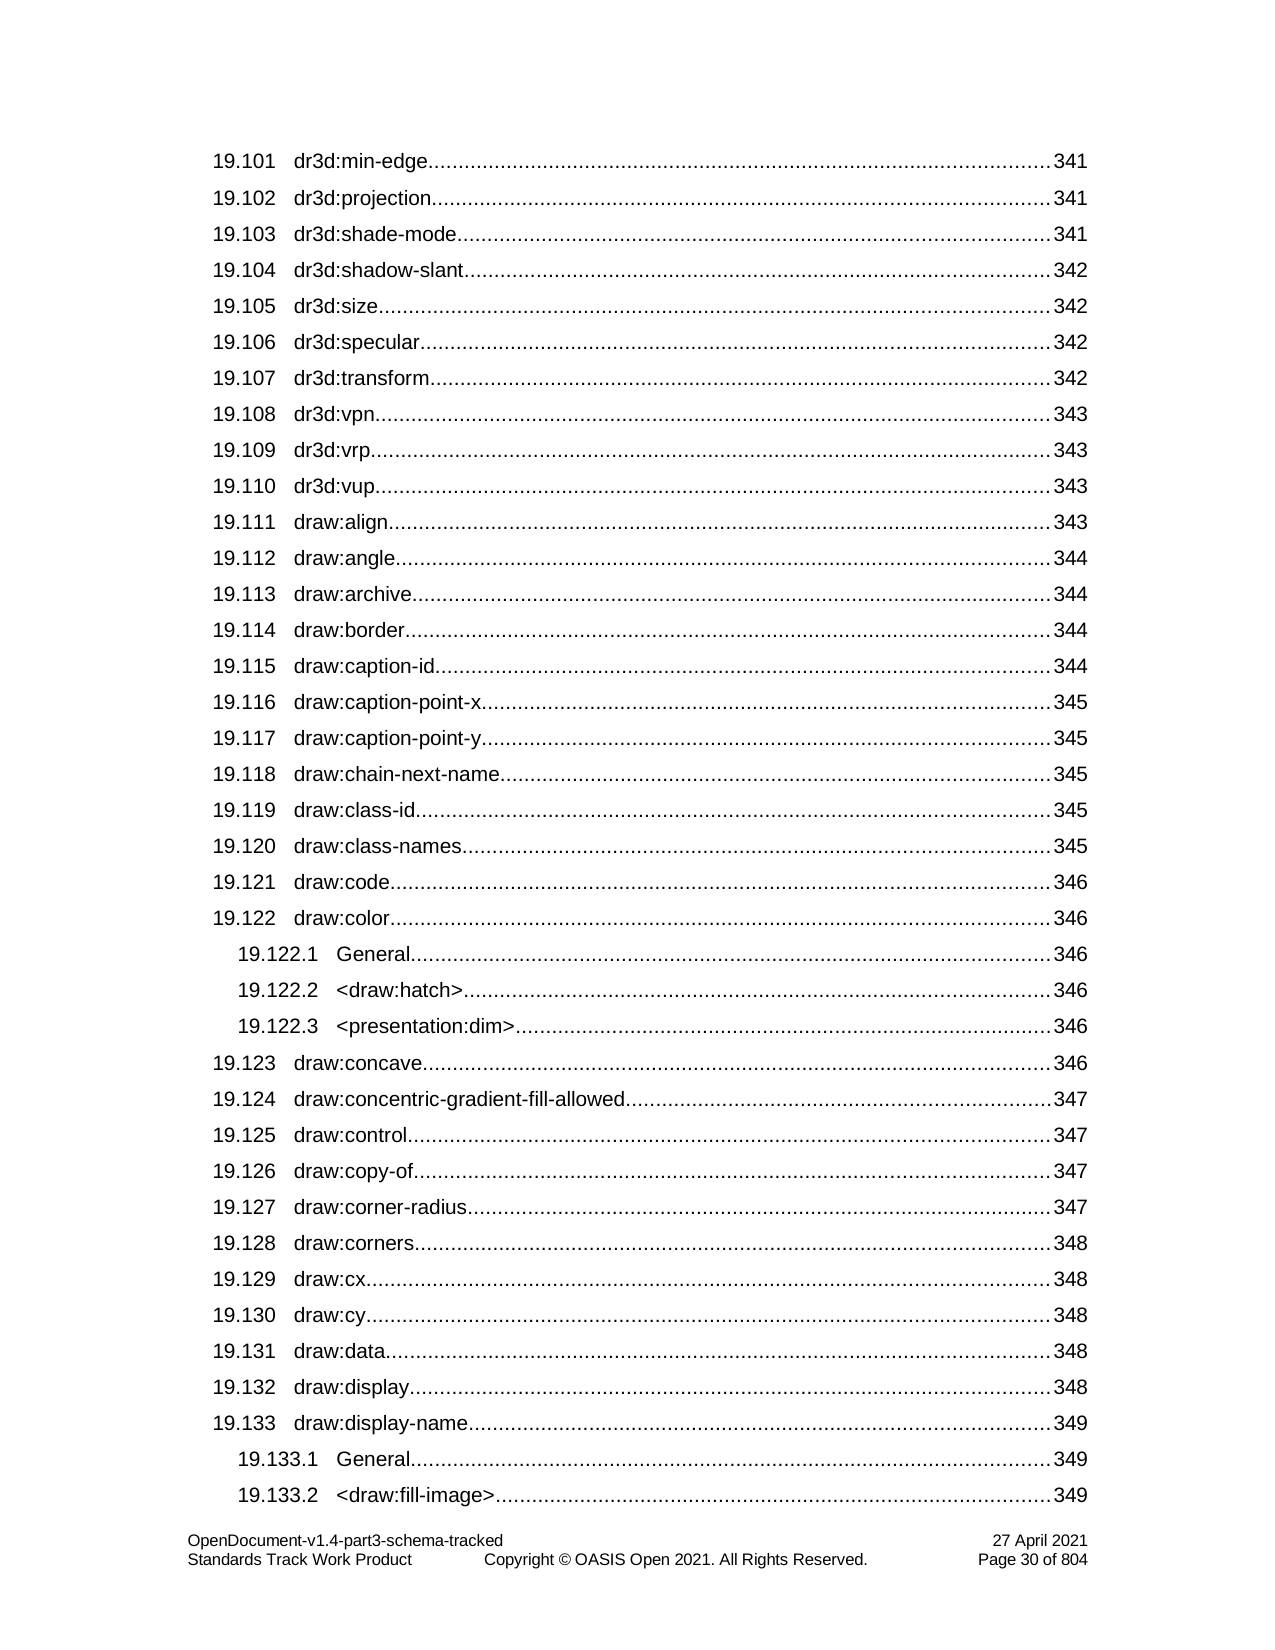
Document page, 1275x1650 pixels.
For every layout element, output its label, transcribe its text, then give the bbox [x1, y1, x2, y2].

text 19.133 draw:display-name 349 [212, 1411, 1088, 1435]
text 19.127 draw:corner-radius 347 [212, 1195, 1088, 1219]
text 19.130 draw:cy 348 [212, 1303, 1088, 1327]
text 19.104 dr3d:shadow-slant 342 [212, 258, 1088, 282]
text 19.122.2 <draw:hatch> 346 [237, 979, 1088, 1002]
text 19.101 dr3d:min-edge 341 [212, 150, 1088, 173]
text 19.113 draw:archive 344 [212, 582, 1088, 606]
text 19.120 draw:class-names 345 [212, 835, 1088, 858]
text 19.107 dr3d:transform 342 [212, 366, 1088, 390]
text 19.102 dr3d:projection 341 [212, 186, 1088, 209]
text 19.132 draw:display 348 [212, 1375, 1088, 1399]
text 19.114 draw:border 344 [212, 618, 1088, 642]
text 19.116 draw:caption-point-x 345 [212, 691, 1088, 714]
text 19.121 draw:code 346 [212, 871, 1088, 894]
text 19.123 draw:concave 346 [212, 1051, 1088, 1074]
text 19.112 draw:angle 344 [212, 546, 1088, 570]
text 19.119 draw:class-id 345 [212, 799, 1088, 822]
text 19.131 draw:data 348 [212, 1339, 1088, 1363]
text 19.122 draw:color 346 [212, 907, 1088, 930]
text 19.125 draw:control 347 [212, 1123, 1088, 1147]
text 19.126 draw:copy-of 347 [212, 1159, 1088, 1183]
text 19.133.1 General 349 [237, 1447, 1088, 1471]
text 19.118 draw:chain-next-name 345 [212, 763, 1088, 786]
text 19.105 dr3d:size 342 [212, 294, 1088, 318]
text 19.122.3 <presentation:dim> 346 [237, 1015, 1088, 1038]
text 19.133.2 <draw:fill-image> 349 [237, 1483, 1088, 1507]
text 19.110 dr3d:vup 343 [212, 474, 1088, 498]
text 19.117 draw:caption-point-y 345 [212, 727, 1088, 750]
text 19.115 draw:caption-id 344 [212, 654, 1088, 678]
text 19.128 draw:corners 348 [212, 1231, 1088, 1255]
text 19.106 dr3d:specular 342 [212, 330, 1088, 354]
text 19.111 draw:align 343 [212, 510, 1088, 534]
text 19.129 draw:cx 348 [212, 1267, 1088, 1291]
text 19.109 dr3d:vrp 343 [212, 438, 1088, 462]
text 19.103 dr3d:shade-mode 341 [212, 222, 1088, 246]
text 19.124 draw:concentric-gradient-fill-allowed 347 [212, 1087, 1088, 1111]
text 19.122.1 General 346 [237, 943, 1088, 966]
text 19.108 dr3d:vpn 343 [212, 402, 1088, 426]
